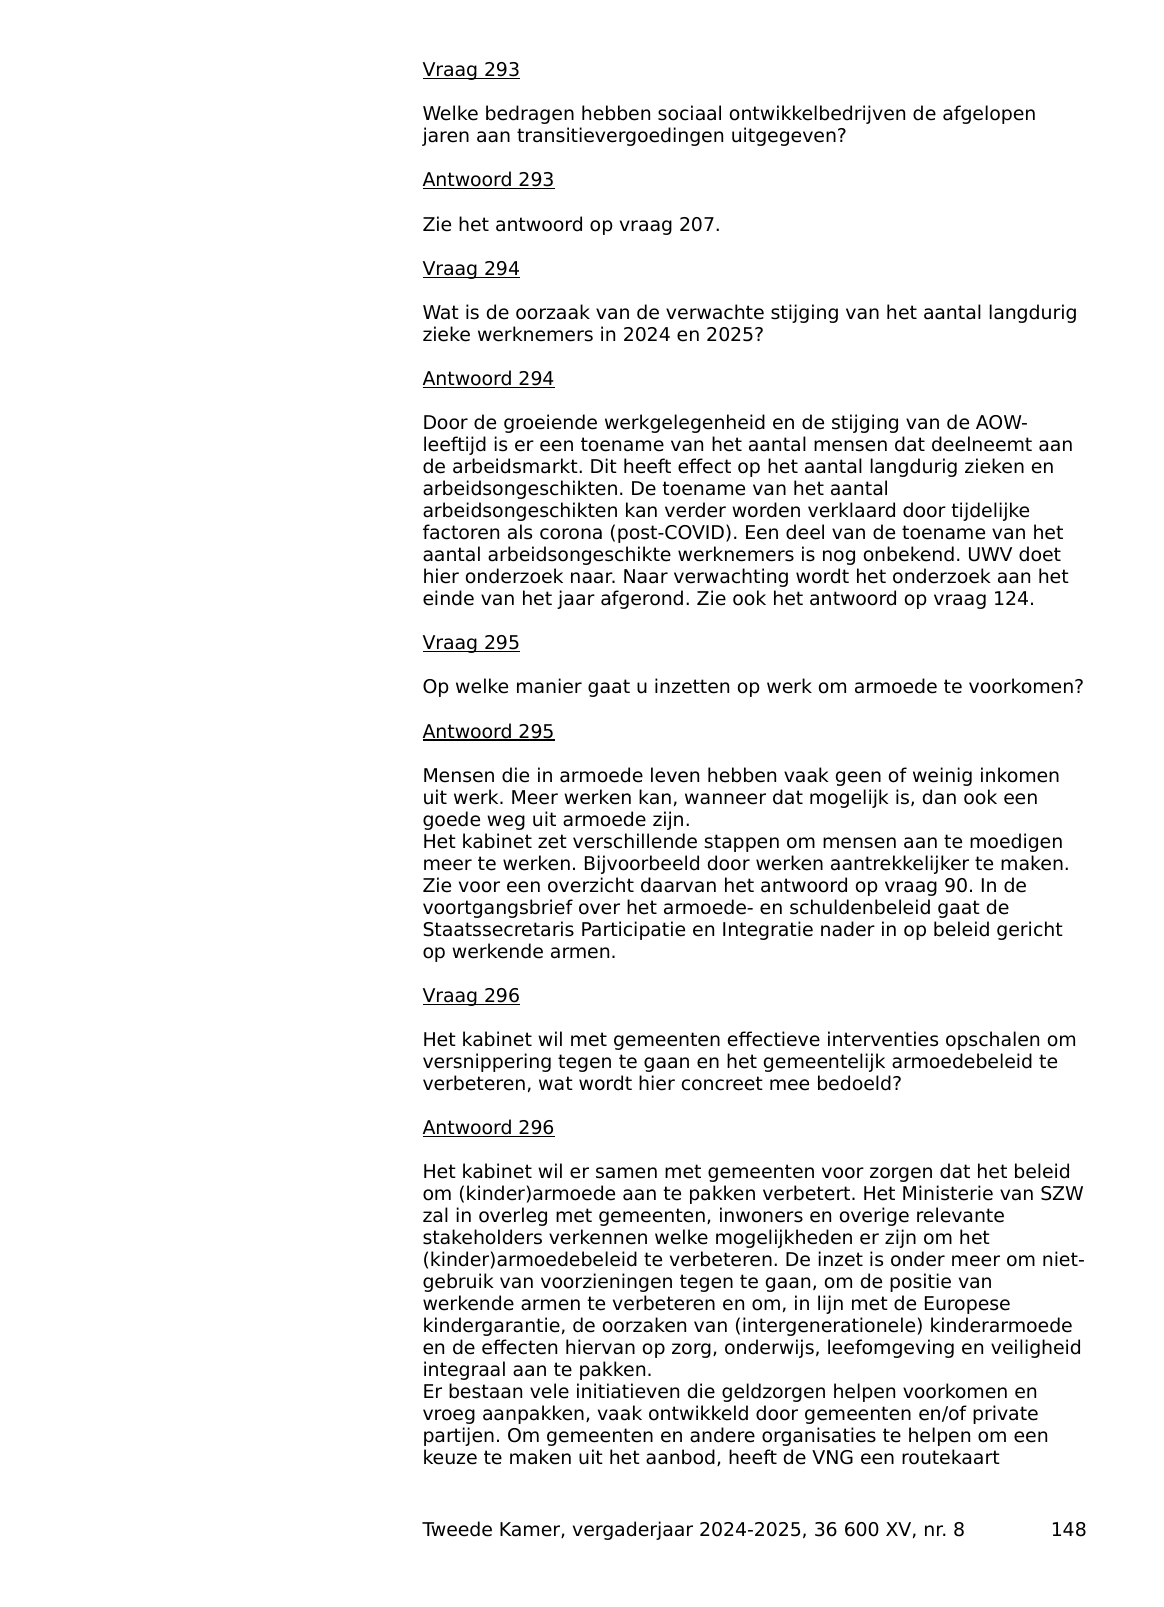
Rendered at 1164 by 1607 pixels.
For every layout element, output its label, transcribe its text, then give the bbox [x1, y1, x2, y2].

subtitle Antwoord 296 [422, 1117, 1087, 1139]
text Het kabinet zet verschillende stappen om mensen aan te moedigen meer te werken. Bijvoorbeeld door werken aantrekkelijker te maken. Zie voor een overzicht daarvan het antwoord op vraag 90. In de voortgangsbrief over het armoede- en schuldenbeleid gaat de Staatssecretaris Participatie en Integratie nader in op beleid gericht op werkende armen. [422, 831, 1087, 962]
subtitle Vraag 295 [422, 632, 1087, 654]
subtitle Vraag 296 [422, 985, 1087, 1007]
text Welke bedragen hebben sociaal ontwikkelbedrijven de afgelopen jaren aan transitievergoedingen uitgegeven? [422, 103, 1087, 147]
text Zie het antwoord op vraag 207. [422, 213, 1087, 236]
text Wat is de oorzaak van de verwachte stijging van het aantal langdurig zieke werknemers in 2024 en 2025? [422, 302, 1087, 346]
subtitle Antwoord 293 [422, 169, 1087, 191]
text Het kabinet wil er samen met gemeenten voor zorgen dat het beleid om (kinder)armoede aan te pakken verbetert. Het Ministerie van SZW zal in overleg met gemeenten, inwoners en overige relevante stakeholders verkennen welke mogelijkheden er zijn om het (kinder)armoedebeleid te verbeteren. De inzet is onder meer om niet-gebruik van voorzieningen tegen te gaan, om de positie van werkende armen te verbeteren en om, in lijn met de Europese kindergarantie, de oorzaken van (intergenerationele) kinderarmoede en de effecten hiervan op zorg, onderwijs, leefomgeving en veiligheid integraal aan te pakken. [422, 1161, 1087, 1381]
subtitle Vraag 293 [422, 59, 1087, 81]
text Op welke manier gaat u inzetten op werk om armoede te voorkomen? [422, 676, 1087, 698]
text Er bestaan vele initiatieven die geldzorgen helpen voorkomen en vroeg aanpakken, vaak ontwikkeld door gemeenten en/of private partijen. Om gemeenten en andere organisaties te helpen om een keuze te maken uit het aanbod, heeft de VNG een routekaart [422, 1381, 1087, 1469]
text Door de groeiende werkgelegenheid en de stijging van de AOW-leeftijd is er een toename van het aantal mensen dat deelneemt aan de arbeidsmarkt. Dit heeft effect op het aantal langdurig zieken en arbeidsongeschikten. De toename van het aantal arbeidsongeschikten kan verder worden verklaard door tijdelijke factoren als corona (post-COVID). Een deel van de toename van het aantal arbeidsongeschikte werknemers is nog onbekend. UWV doet hier onderzoek naar. Naar verwachting wordt het onderzoek aan het einde van het jaar afgerond. Zie ook het antwoord op vraag 124. [422, 412, 1087, 610]
subtitle Antwoord 294 [422, 368, 1087, 390]
text Het kabinet wil met gemeenten effectieve interventies opschalen om versnippering tegen te gaan en het gemeentelijk armoedebeleid te verbeteren, wat wordt hier concreet mee bedoeld? [422, 1029, 1087, 1095]
subtitle Vraag 294 [422, 258, 1087, 280]
text Mensen die in armoede leven hebben vaak geen of weinig inkomen uit werk. Meer werken kan, wanneer dat mogelijk is, dan ook een goede weg uit armoede zijn. [422, 765, 1087, 831]
subtitle Antwoord 295 [422, 721, 1087, 742]
